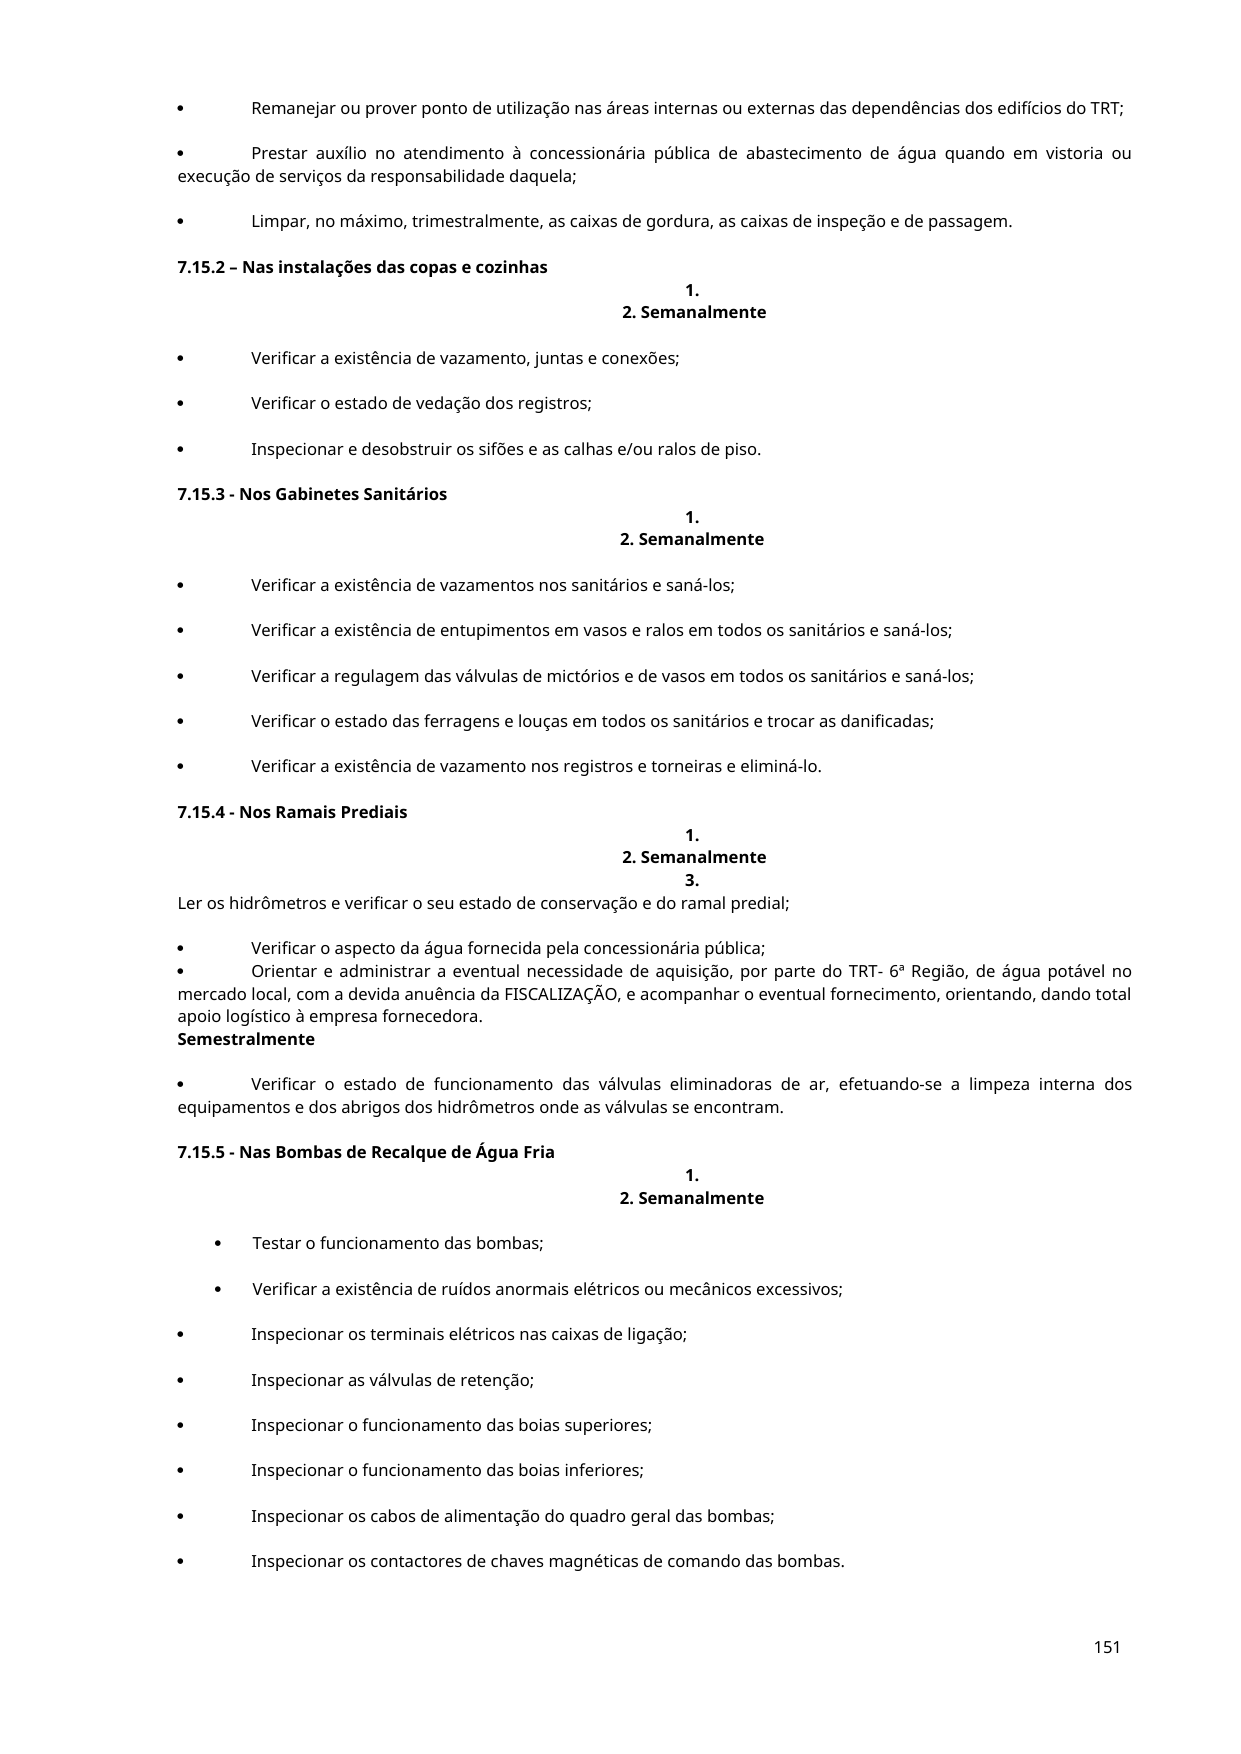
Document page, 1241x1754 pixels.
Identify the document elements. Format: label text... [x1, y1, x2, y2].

subtitle 7.15.5 - Nas Bombas de Recalque de Água Fria [177, 1141, 1122, 1164]
list Inspecionar os terminais elétricos nas caixas de ligação; [177, 1323, 1211, 1346]
list Verificar o estado de vedação dos registros; [177, 392, 1211, 414]
subtitle Semanalmente [266, 1187, 1122, 1209]
list Verificar a existência de vazamento, juntas e conexões; [177, 346, 1211, 369]
subtitle Semanalmente [177, 528, 1211, 551]
list Testar o funcionamento das bombas; [215, 1232, 1122, 1255]
list Limpar, no máximo, trimestralmente, as caixas de gordura, as caixas de inspeção e de passagem. [177, 210, 1133, 233]
list Verificar a existência de vazamento nos registros e torneiras e eliminá-lo. [177, 755, 1211, 778]
list Remanejar ou prover ponto de utilização nas áreas internas ou externas das dependências dos edifícios do TRT; [177, 97, 1133, 119]
list Verificar a existência de entupimentos em vasos e ralos em todos os sanitários e saná-los; [177, 619, 1133, 642]
list Inspecionar as válvulas de retenção; [177, 1368, 1211, 1391]
subtitle Ler os hidrômetros e verificar o seu estado de conservação e do ramal predial; [177, 891, 1211, 914]
subtitle Semanalmente [177, 301, 1211, 324]
subtitle Semanalmente [177, 846, 1211, 869]
subtitle 7.15.2 – Nas instalações das copas e cozinhas [177, 256, 1211, 278]
subtitle Semestralmente [177, 1028, 1211, 1050]
list Inspecionar o funcionamento das boias superiores; [177, 1414, 1211, 1436]
list Orientar e administrar a eventual necessidade de aquisição, por parte do TRT- 6ª Região, de água potável no mercado local, com a devida anuência da FISCALIZAÇÃO, e acompanhar o eventual fornecimento, orientando, dando total apoio logístico à empresa fornecedora. [177, 959, 1133, 1028]
subtitle 7.15.3 - Nos Gabinetes Sanitários [177, 483, 1211, 505]
list Inspecionar os cabos de alimentação do quadro geral das bombas; [177, 1504, 1211, 1527]
list Inspecionar os contactores de chaves magnéticas de comando das bombas. [177, 1550, 1211, 1573]
list Verificar a existência de vazamentos nos sanitários e saná-los; [177, 573, 1211, 596]
list Inspecionar o funcionamento das boias inferiores; [177, 1459, 1211, 1482]
subtitle 7.15.4 - Nos Ramais Prediais [177, 801, 1211, 823]
list Inspecionar e desobstruir os sifões e as calhas e/ou ralos de piso. [177, 437, 1211, 460]
list Verificar o aspecto da água fornecida pela concessionária pública; [177, 937, 1211, 959]
list Prestar auxílio no atendimento à concessionária pública de abastecimento de água quando em vistoria ou execução de serviços da responsabilidade daquela; [177, 142, 1133, 187]
list Verificar a regulagem das válvulas de mictórios e de vasos em todos os sanitários e saná-los; [177, 664, 1133, 687]
list Verificar a existência de ruídos anormais elétricos ou mecânicos excessivos; [215, 1277, 1122, 1300]
list Verificar o estado das ferragens e louças em todos os sanitários e trocar as danificadas; [177, 710, 1211, 732]
list Verificar o estado de funcionamento das válvulas eliminadoras de ar, efetuando-se a limpeza interna dos equipamentos e dos abrigos dos hidrômetros onde as válvulas se encontram. [177, 1073, 1133, 1118]
